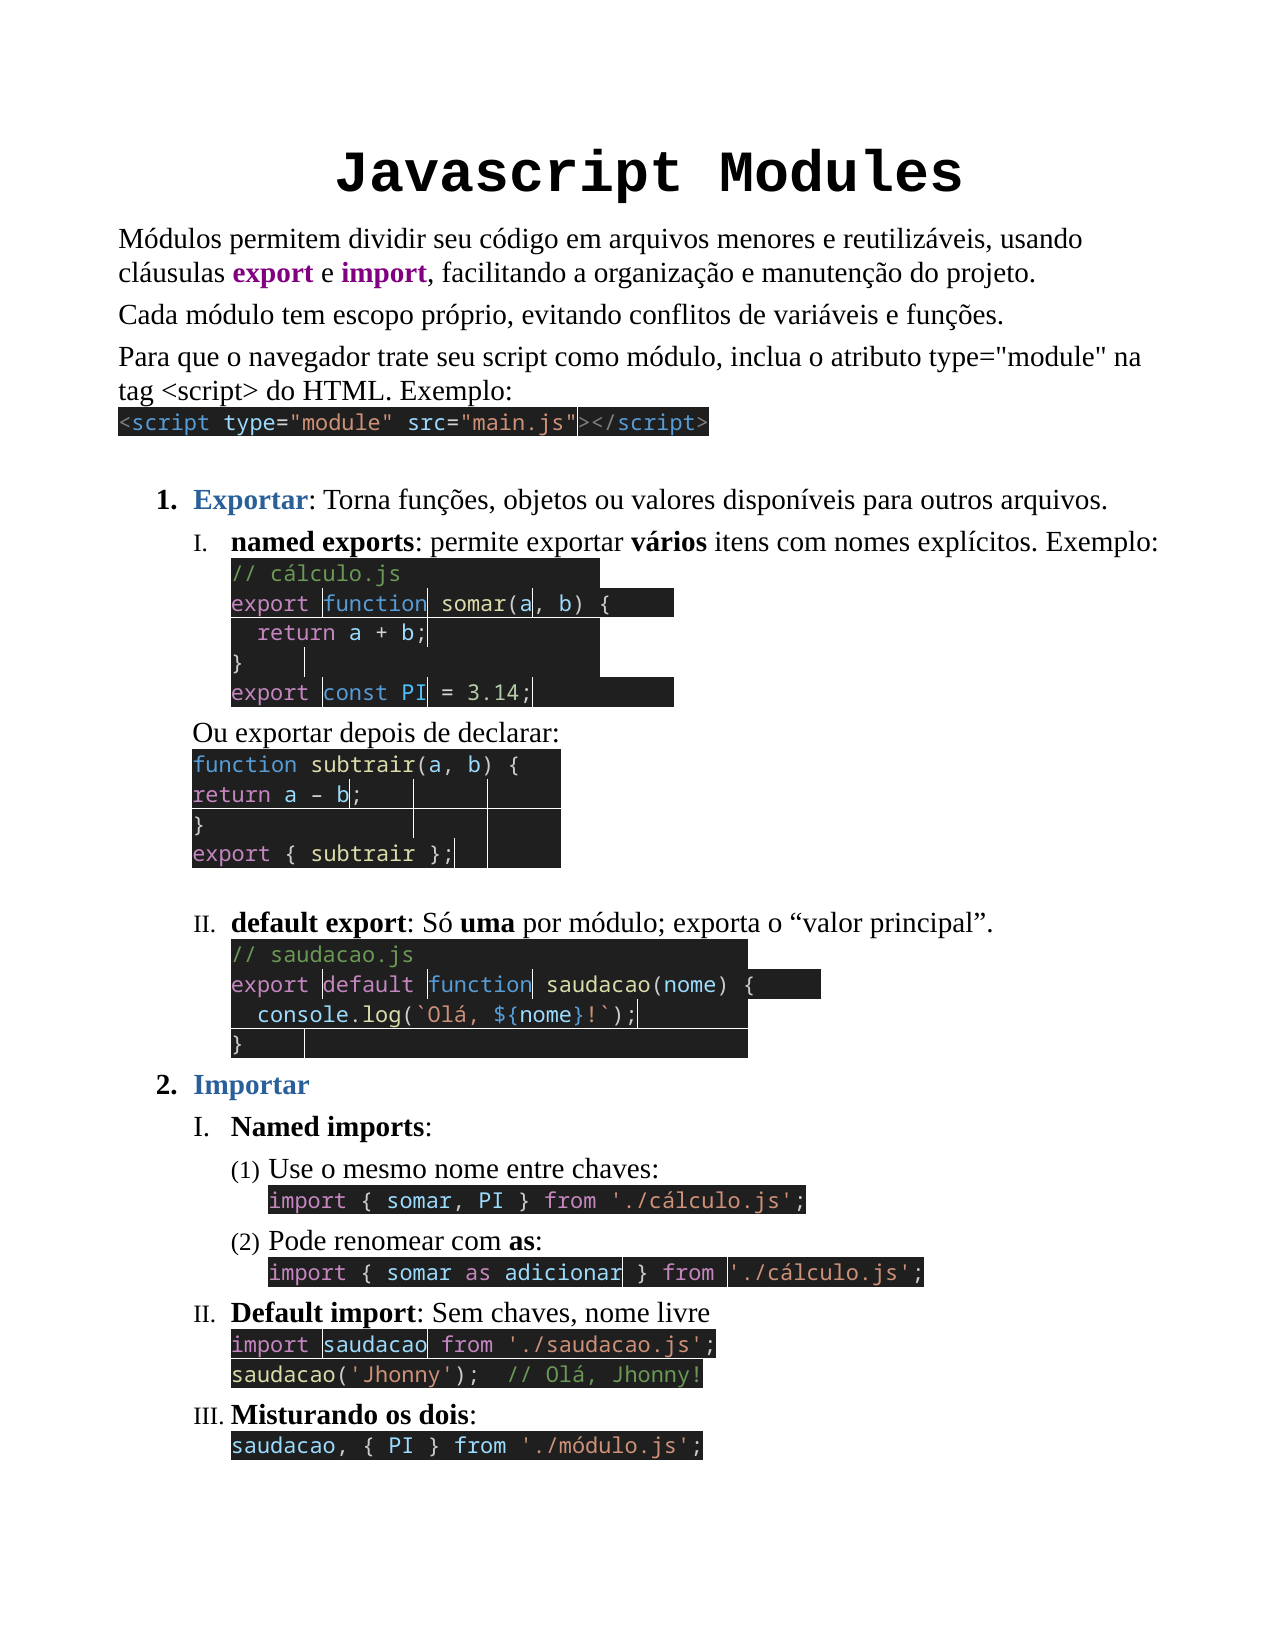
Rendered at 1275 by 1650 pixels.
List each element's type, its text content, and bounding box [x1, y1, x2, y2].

subtitle Exportar: Torna funções, objetos ou valores disponíveis para outros arquivos. [156, 482, 1181, 516]
text Ou exportar depois de declarar: function subtrair(a, b) { return a – b; } export { subtrair }; [192, 715, 1181, 868]
text Cada módulo tem escopo próprio, evitando conflitos de variáveis e funções. [118, 297, 1181, 331]
text Módulos permitem dividir seu código em arquivos menores e reutilizáveis, usando cláusulas export e import, facilitando a organização e manutenção do projeto. [118, 222, 1181, 289]
title Javascript Modules [118, 143, 1181, 209]
list Named imports: [193, 1109, 1181, 1143]
list default export: Só uma por módulo; exporta o “valor principal”. // saudacao.js export default function saudacao(nome) { console.log(`Olá, ${nome}!`); } [193, 906, 1181, 1058]
list Default import: Sem chaves, nome livre import saudacao from './saudacao.js'; saudacao('Jhonny'); // Olá, Jhonny! [193, 1295, 1181, 1388]
list named exports: permite exportar vários itens com nomes explícitos. Exemplo: // cálculo.js export function somar(a, b) { return a + b; } export const PI = 3.14; [193, 524, 1181, 707]
list Use o mesmo nome entre chaves: import { somar, PI } from './cálculo.js'; [231, 1151, 1181, 1214]
text Para que o navegador trate seu script como módulo, inclua o atributo type="module" na tag <script> do HTML. Exemplo: <script type="module" src="main.js"></script> [118, 339, 1181, 436]
subtitle Importar [156, 1067, 1181, 1100]
list Misturando os dois: saudacao, { PI } from './módulo.js'; [193, 1397, 1181, 1460]
list Pode renomear com as: import { somar as adicionar } from './cálculo.js'; [231, 1223, 1181, 1287]
